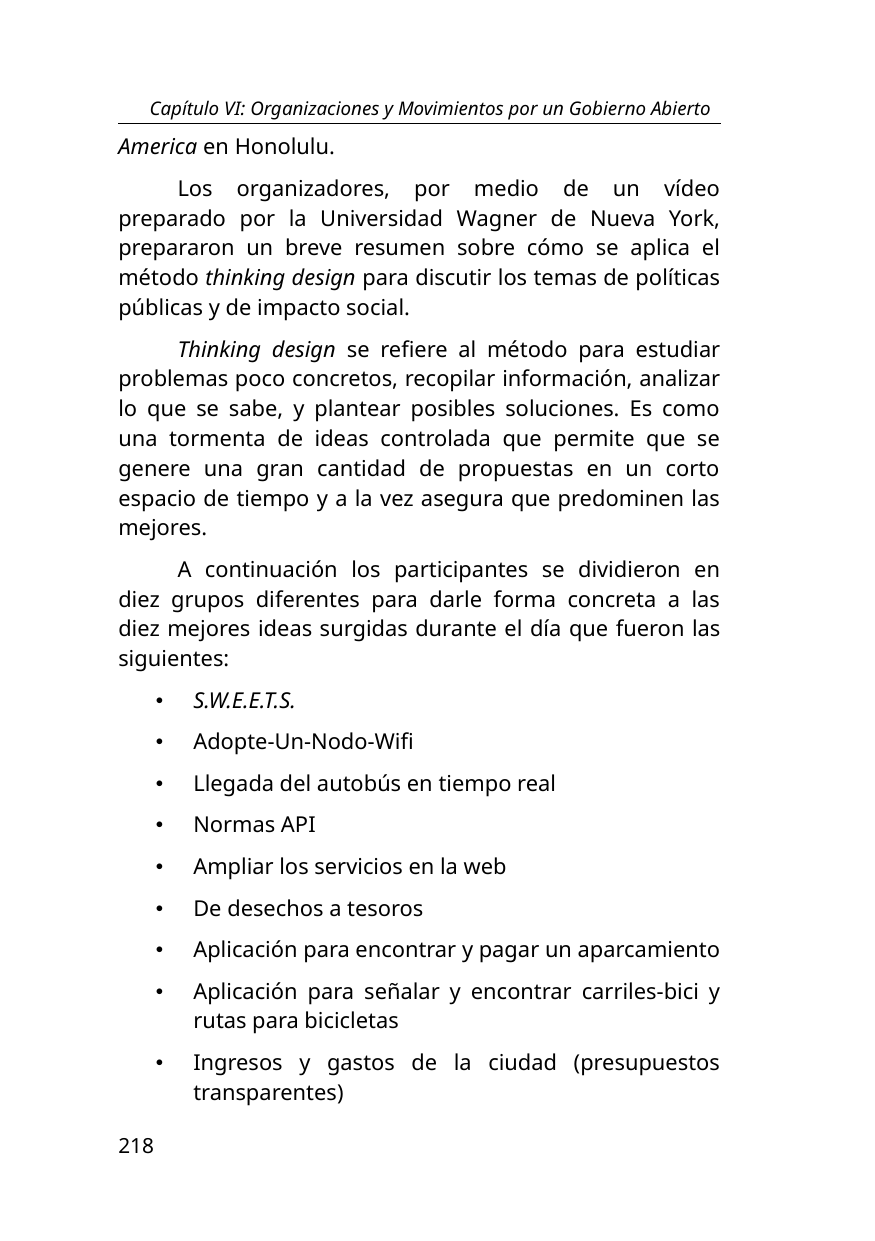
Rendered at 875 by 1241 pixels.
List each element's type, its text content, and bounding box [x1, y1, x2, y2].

text America en Honolulu. [118, 131, 721, 161]
text Los organizadores, por medio de un vídeo preparado por la Universidad Wagner de Nueva York, prepararon un breve resumen sobre cómo se aplica el método thinking design para discutir los temas de políticas públicas y de impacto so­cial. [118, 173, 721, 322]
list Aplicación para encontrar y pagar un aparcamiento [156, 934, 721, 964]
list Adopte-Un-Nodo-Wifi [156, 726, 721, 756]
list Llegada del autobús en tiempo real [156, 768, 721, 798]
list Aplicación para señalar y encontrar carriles-bici y ru­tas para bicicletas [156, 976, 721, 1035]
list De desechos a tesoros [156, 893, 721, 922]
text A continuación los participantes se dividieron en diez grupos diferentes para darle forma concreta a las diez mejo­res ideas surgidas durante el día que fueron las siguientes: [118, 554, 721, 673]
text Thinking design se refiere al método para estudiar pro­blemas poco concretos, recopilar información, analizar lo que se sabe, y plantear posibles soluciones. Es como una tormenta de ideas controlada que permite que se genere una gran cantidad de propuestas en un corto espacio de tiempo y a la vez asegura que predominen las mejores. [118, 333, 721, 542]
list Ingresos y gastos de la ciudad (presupuestos transpa­rentes) [156, 1047, 721, 1107]
list S.W.E.E.T.S. [156, 685, 721, 714]
list Ampliar los servicios en la web [156, 851, 721, 881]
list Normas API [156, 809, 721, 839]
